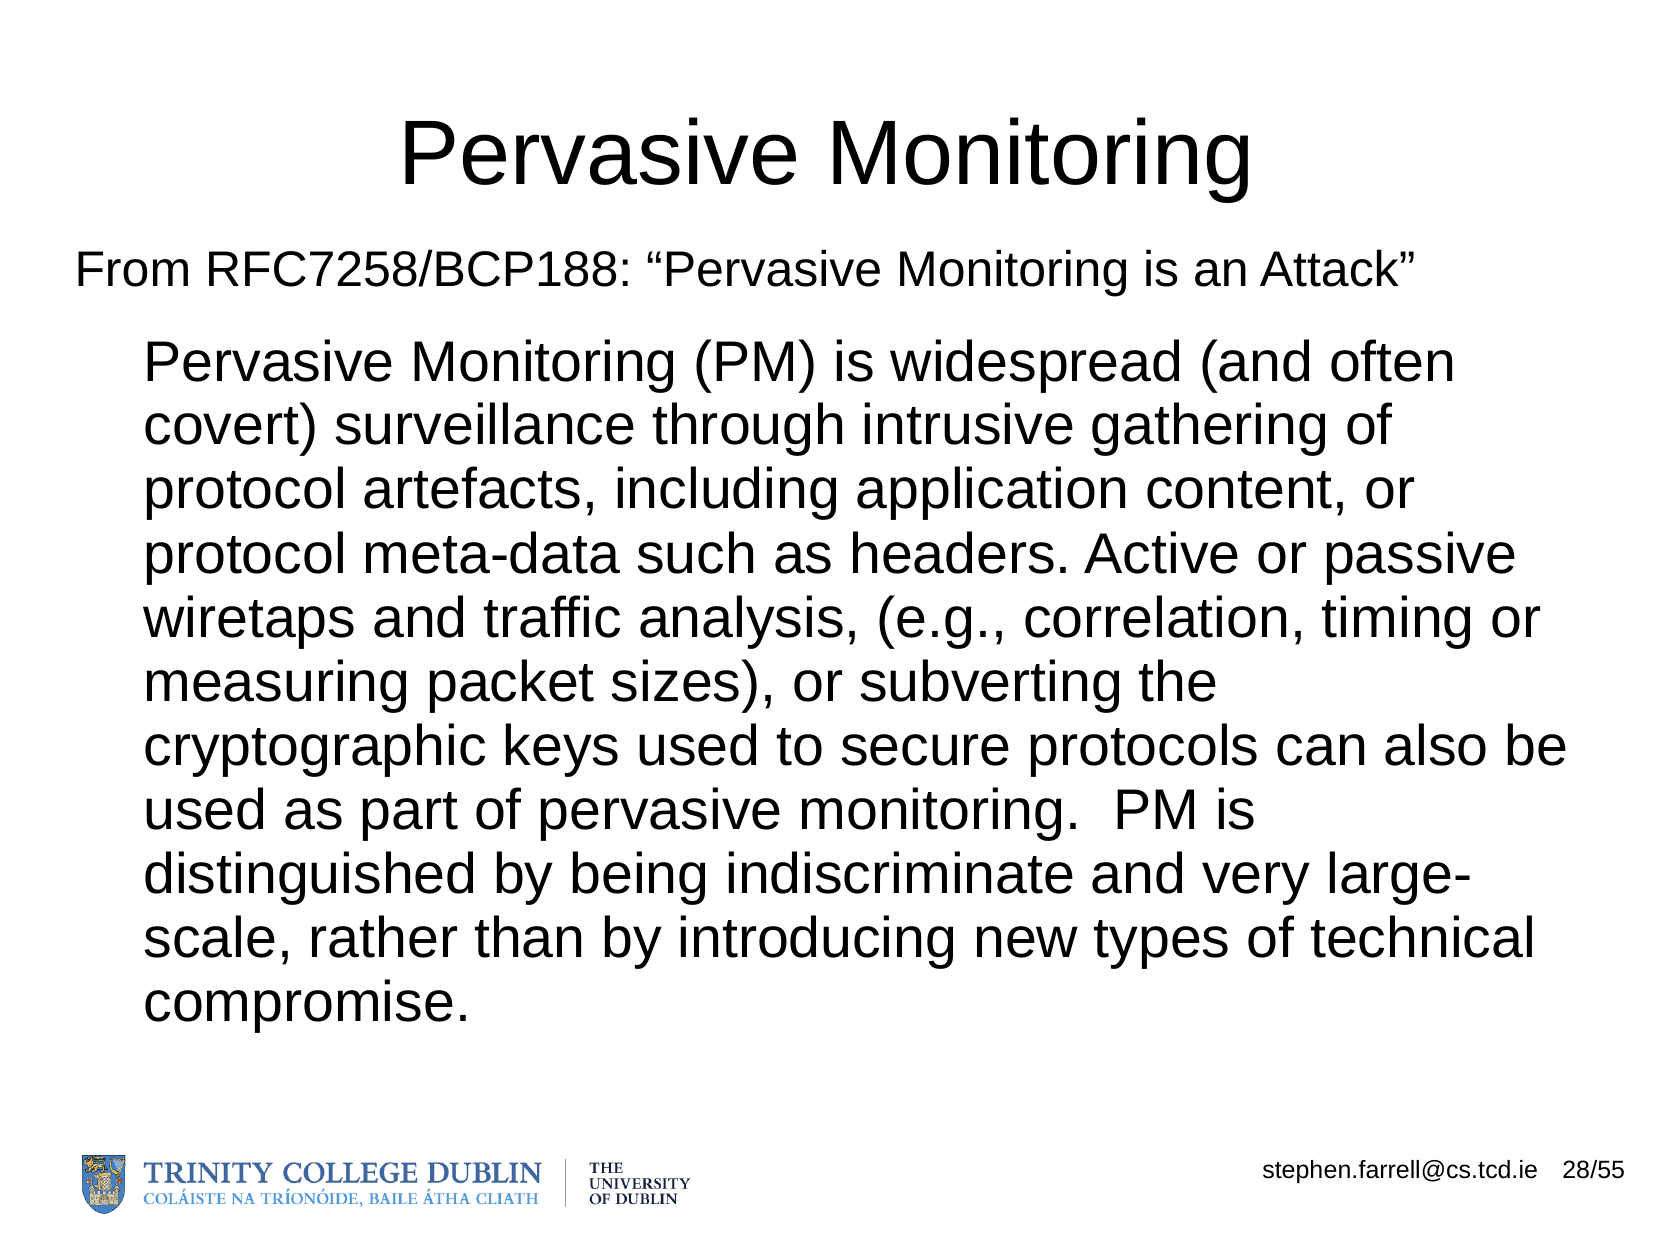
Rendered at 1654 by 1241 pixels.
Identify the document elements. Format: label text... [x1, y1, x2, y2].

list Pervasive Monitoring (PM) is widespread (and often covert) surveillance through intrusive gathering of protocol artefacts, including application content, or protocol meta-data such as headers. Active or passive wiretaps and traffic analysis, (e.g., correlation, timing or measuring packet sizes), or subverting the cryptographic keys used to secure protocols can also be used as part of pervasive monitoring. PM is distinguished by being indiscriminate and very large-scale, rather than by introducing new types of technical compromise. [82, 329, 1571, 1049]
text_box From RFC7258/BCP188: “Pervasive Monitoring is an Attack” [59, 234, 1432, 306]
title Pervasive Monitoring [82, 49, 1571, 257]
picture [82, 1155, 694, 1214]
